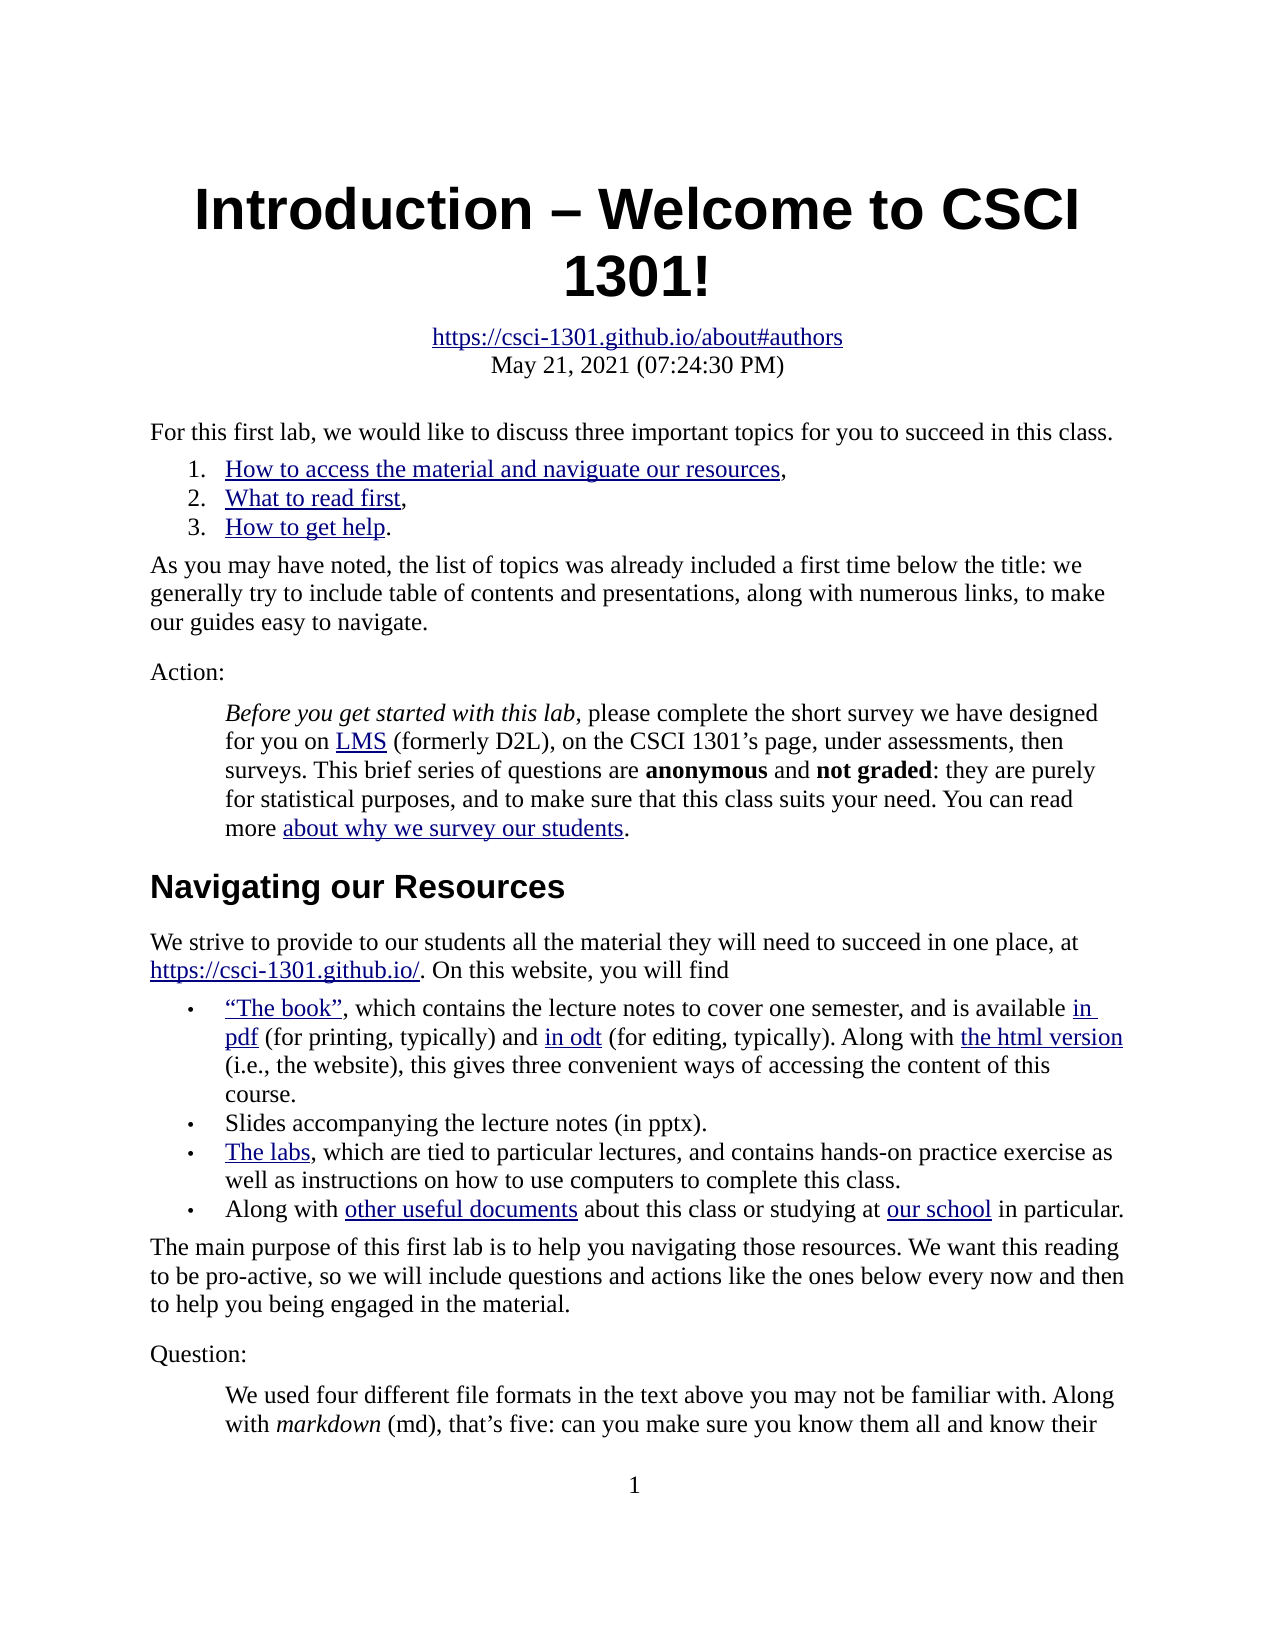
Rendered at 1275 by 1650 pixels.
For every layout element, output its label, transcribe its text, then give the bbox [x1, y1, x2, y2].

text The main purpose of this first lab is to help you navigating those resources. We want this reading to be pro-active, so we will include questions and actions like the ones below every now and then to help you being engaged in the material. [150, 1232, 1125, 1318]
text https://csci-1301.github.io/about#authors [150, 322, 1125, 350]
text As you may have noted, the list of topics was already included a first time below the title: we generally try to include table of contents and presentations, along with numerous links, to make our guides easy to navigate. [150, 550, 1125, 636]
text May 21, 2021 (07:24:30 PM) [150, 350, 1125, 379]
text Question: [150, 1339, 1125, 1368]
text We used four different file formats in the text above you may not be familiar with. Along with markdown (md), that’s five: can you make sure you know them all and know their [225, 1380, 1125, 1437]
list “The book”, which contains the lecture notes to cover one semester, and is available in pdf (for printing, typically) and in odt (for editing, typically). Along with the html version (i.e., the website), this gives three convenient ways of accessing the content of this course. [187, 993, 1125, 1108]
text Before you get started with this lab, please complete the short survey we have designed for you on LMS (formerly D2L), on the CSCI 1301’s page, under assessments, then surveys. This brief series of questions are anonymous and not graded: they are purely for statistical purposes, and to make sure that this class suits your need. You can read more about why we survey our students. [225, 698, 1125, 841]
text For this first lab, we would like to discuss three important topics for you to succeed in this class. [150, 417, 1125, 446]
list What to read first, [187, 483, 1125, 512]
list Slides accompanying the lecture notes (in pptx). [187, 1108, 1125, 1137]
list The labs, which are tied to particular lectures, and contains hands-on practice exercise as well as instructions on how to use computers to complete this class. [187, 1137, 1125, 1194]
list How to access the material and naviguate our resources, [187, 454, 1125, 483]
subtitle Navigating our Resources [150, 866, 1125, 905]
text Action: [150, 657, 1125, 686]
title Introduction – Welcome to CSCI 1301! [150, 175, 1125, 309]
text We strive to provide to our students all the material they will need to succeed in one place, at https://csci-1301.github.io/. On this website, you will find [150, 927, 1125, 984]
list Along with other useful documents about this class or studying at our school in particular. [187, 1194, 1125, 1223]
list How to get help. [187, 512, 1125, 541]
